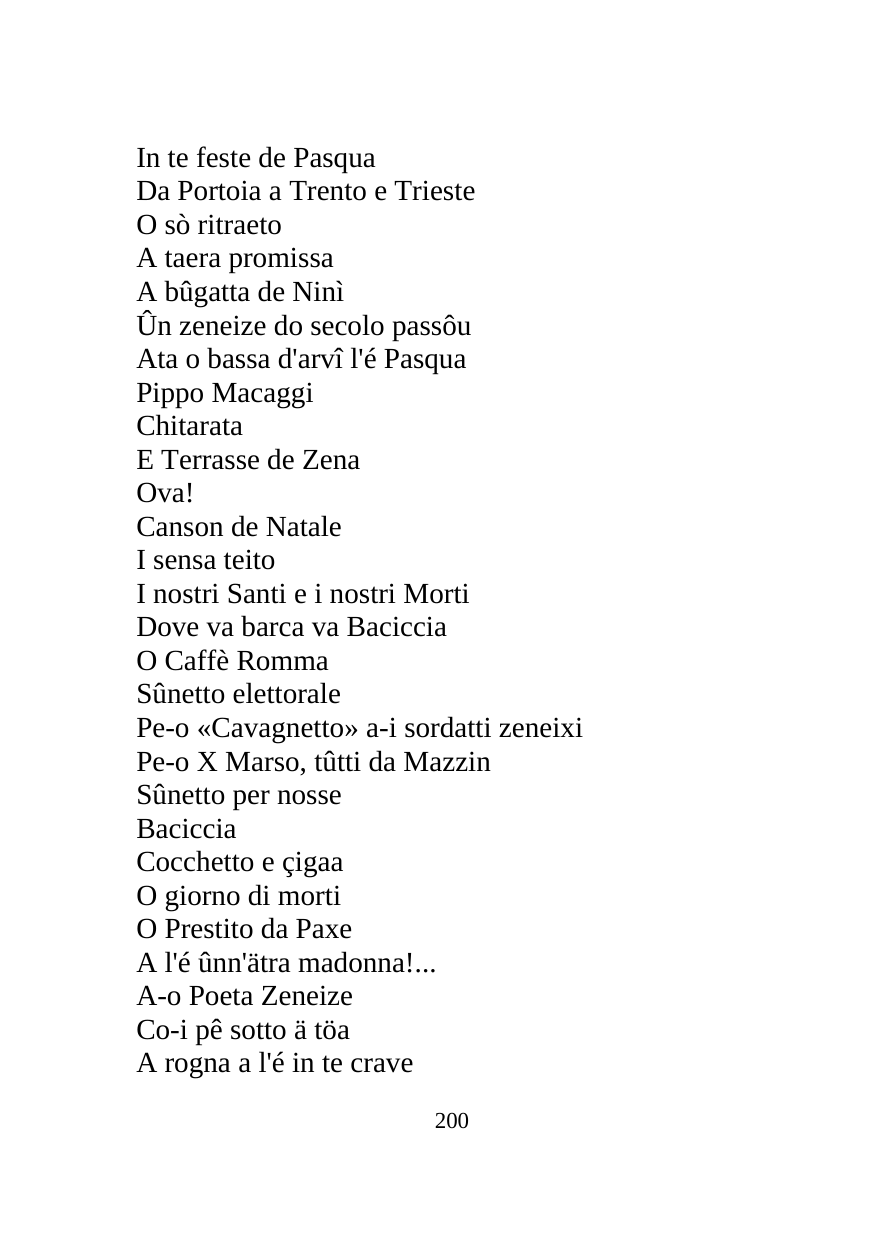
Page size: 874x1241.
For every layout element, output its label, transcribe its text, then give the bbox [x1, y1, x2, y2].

text Da Portoia a Trento e Trieste [106, 173, 768, 207]
text A-o Poeta Zeneize [106, 978, 768, 1012]
text O Prestito da Paxe [106, 911, 768, 945]
text Cocchetto e çigaa [106, 844, 768, 878]
text Pe-o X Marso, tûtti da Mazzin [106, 744, 768, 777]
text Co-i pê sotto ä töa [106, 1012, 768, 1046]
text Dove va barca va Baciccia [106, 609, 768, 643]
text A taera promissa [106, 241, 768, 274]
text A l'é ûnn'ätra madonna!... [106, 945, 768, 978]
text Baciccia [106, 811, 768, 844]
text In te feste de Pasqua [106, 140, 768, 173]
text I nostri Santi e i nostri Morti [106, 576, 768, 609]
text Ata o bassa d'arvî l'é Pasqua [106, 341, 768, 375]
text Ûn zeneize do secolo passôu [106, 308, 768, 341]
text O Caffè Romma [106, 643, 768, 677]
text O sò ritraeto [106, 207, 768, 241]
text Canson de Natale [106, 509, 768, 542]
text A bûgatta de Ninì [106, 274, 768, 308]
text Pippo Macaggi [106, 375, 768, 408]
text E Terrasse de Zena [106, 442, 768, 475]
text Sûnetto elettorale [106, 677, 768, 710]
text Sûnetto per nosse [106, 777, 768, 811]
text A rogna a l'é in te crave [106, 1046, 768, 1079]
text O giorno di morti [106, 878, 768, 911]
text Pe-o «Cavagnetto» a-i sordatti zeneixi [106, 710, 768, 744]
text Chitarata [106, 408, 768, 442]
text I sensa teito [106, 542, 768, 576]
text Ova! [106, 475, 768, 509]
